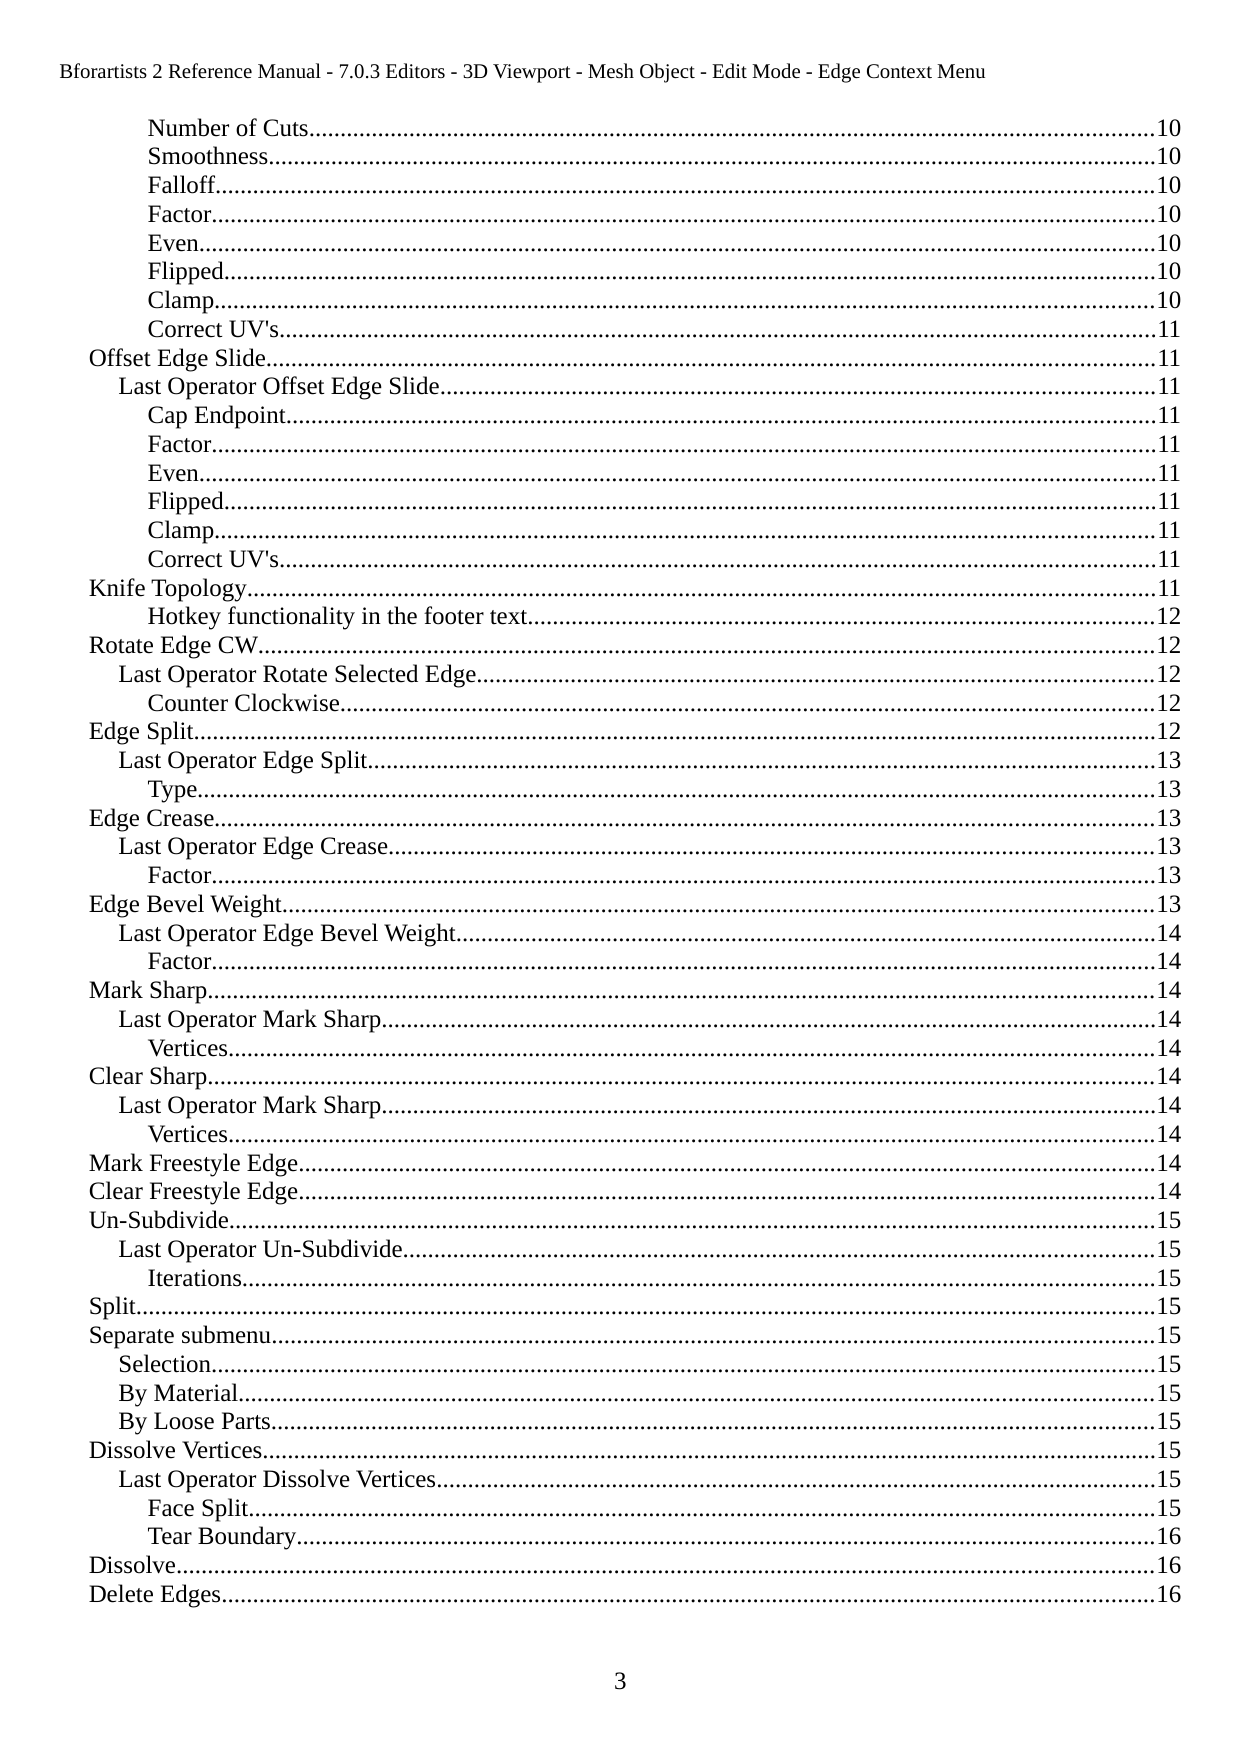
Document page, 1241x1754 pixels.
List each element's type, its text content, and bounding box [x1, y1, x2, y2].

text Rotate Edge CW 12 [88, 630, 1181, 659]
text Last Operator Edge Split 13 [118, 745, 1181, 774]
text Un-Subdivide 15 [88, 1205, 1181, 1234]
text Even 11 [147, 458, 1181, 486]
text Selection 15 [118, 1349, 1181, 1378]
text Last Operator Un-Subdivide 15 [118, 1234, 1181, 1263]
text Edge Crease 13 [88, 803, 1181, 831]
text Edge Split 12 [88, 716, 1181, 745]
text Vertices 14 [147, 1119, 1181, 1148]
text Offset Edge Slide 11 [88, 343, 1181, 371]
text Last Operator Dissolve Vertices 15 [118, 1464, 1181, 1493]
text Cap Endpoint 11 [147, 400, 1181, 429]
text Last Operator Mark Sharp 14 [118, 1090, 1181, 1119]
text Knife Topology 11 [88, 573, 1181, 601]
text Factor 11 [147, 429, 1181, 458]
text By Loose Parts 15 [118, 1406, 1181, 1435]
text Flipped 11 [147, 486, 1181, 515]
text Last Operator Offset Edge Slide 11 [118, 371, 1181, 400]
text Clamp 11 [147, 515, 1181, 544]
text Even 10 [147, 228, 1181, 256]
text Last Operator Mark Sharp 14 [118, 1004, 1181, 1033]
text Last Operator Rotate Selected Edge 12 [118, 659, 1181, 688]
text Mark Sharp 14 [88, 975, 1181, 1004]
text Correct UV's 11 [147, 544, 1181, 573]
text Flipped 10 [147, 256, 1181, 285]
text Factor 13 [147, 860, 1181, 889]
text Dissolve Vertices 15 [88, 1435, 1181, 1464]
text Correct UV's 11 [147, 314, 1181, 343]
text Separate submenu 15 [88, 1320, 1181, 1349]
text Face Split 15 [147, 1493, 1181, 1521]
text Delete Edges 16 [88, 1579, 1181, 1608]
text Tear Boundary 16 [147, 1521, 1181, 1550]
text Factor 10 [147, 199, 1181, 228]
text By Material 15 [118, 1378, 1181, 1406]
text Number of Cuts 10 [147, 113, 1181, 141]
text Mark Freestyle Edge 14 [88, 1148, 1181, 1176]
text Vertices 14 [147, 1033, 1181, 1061]
text Dissolve 16 [88, 1550, 1181, 1579]
text Hotkey functionality in the footer text 12 [147, 601, 1181, 630]
text Type 13 [147, 774, 1181, 803]
text Last Operator Edge Bevel Weight 14 [118, 918, 1181, 946]
text Iterations 15 [147, 1263, 1181, 1291]
text Edge Bevel Weight 13 [88, 889, 1181, 918]
text Split 15 [88, 1291, 1181, 1320]
text Clear Sharp 14 [88, 1061, 1181, 1090]
text Last Operator Edge Crease 13 [118, 831, 1181, 860]
text Factor 14 [147, 946, 1181, 975]
text Falloff 10 [147, 170, 1181, 199]
text Clamp 10 [147, 285, 1181, 314]
text Clear Freestyle Edge 14 [88, 1176, 1181, 1205]
text Counter Clockwise 12 [147, 688, 1181, 716]
text Smoothness 10 [147, 141, 1181, 170]
